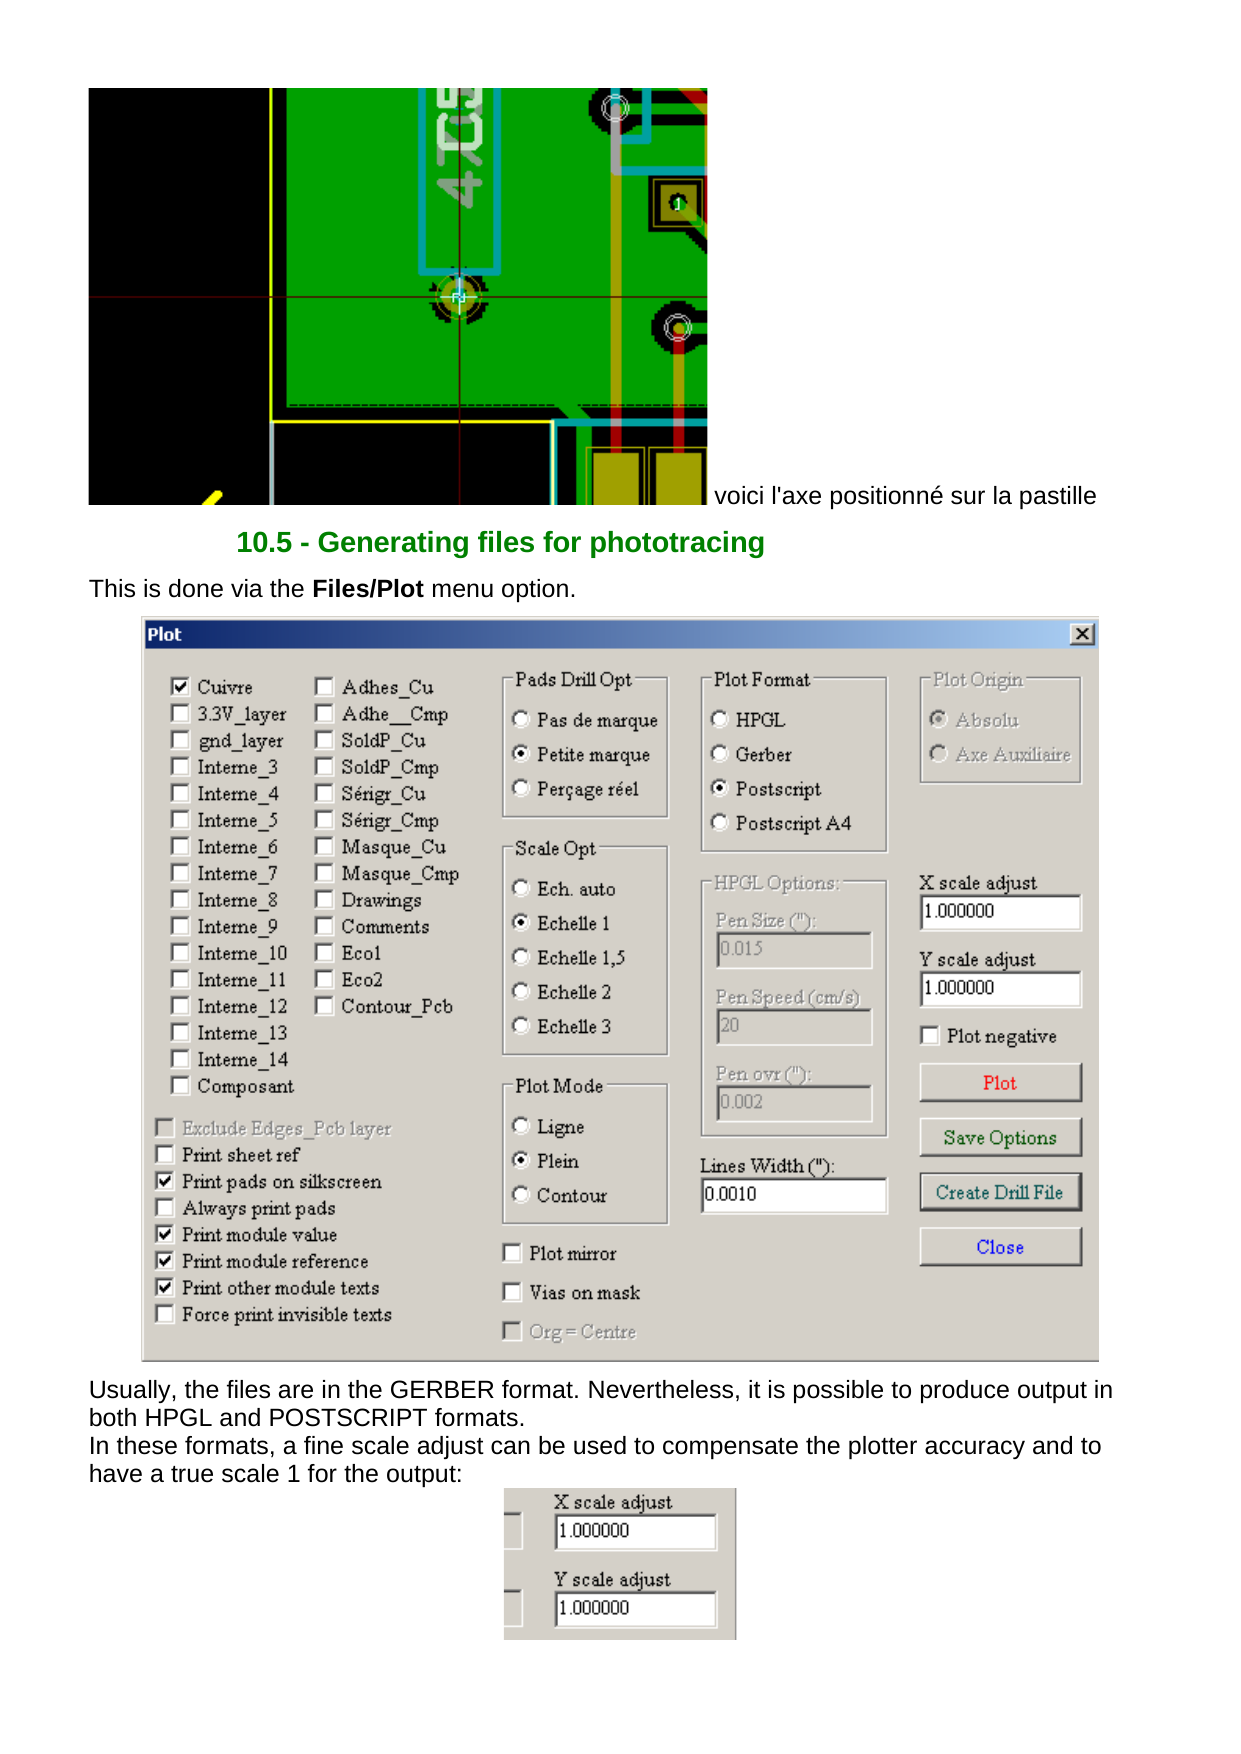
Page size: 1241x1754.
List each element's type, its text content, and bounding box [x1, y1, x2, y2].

picture [88, 88, 708, 505]
text voici l'axe positionné sur la pastille [88, 88, 1152, 510]
text In these formats, a fine scale adjust can be used to compensate the plotter accuracy and to have a true scale 1 for the output: [88, 1432, 1152, 1488]
subtitle Generating files for phototracing [162, 526, 1152, 558]
text Usually, the files are in the GERBER format. Nevertheless, it is possible to produce output in both HPGL and POSTSCRIPT formats. [88, 1376, 1152, 1432]
text This is done via the Files/Plot menu option. [88, 575, 1152, 603]
picture [503, 1488, 737, 1640]
picture [141, 616, 1099, 1362]
